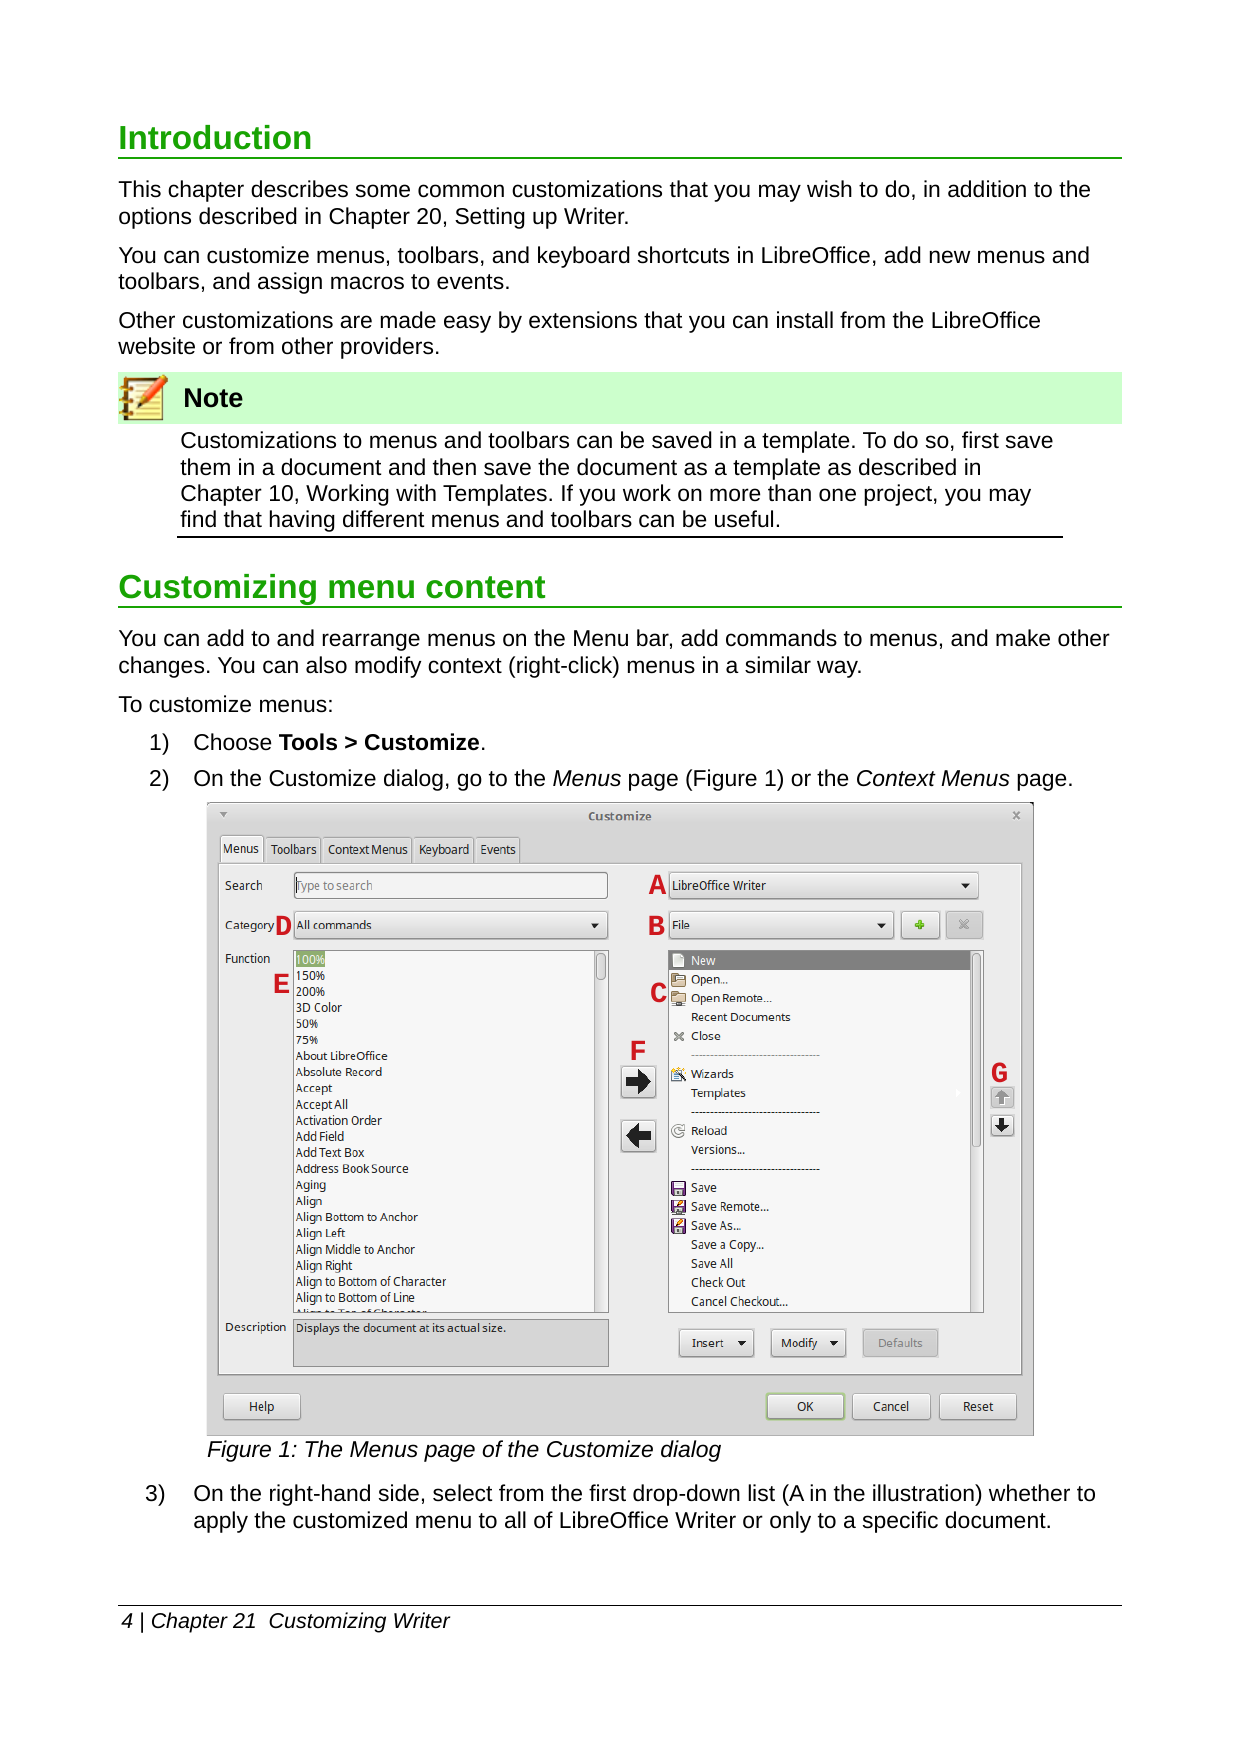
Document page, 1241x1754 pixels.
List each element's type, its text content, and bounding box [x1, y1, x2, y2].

text You can customize menus, toolbars, and keyboard shortcuts in LibreOffice, add new menus and toolbars, and assign macros to events. [118, 242, 1122, 294]
text This chapter describes some common customizations that you may wish to do, in addition to the options described in Chapter 20, Setting up Writer. [118, 176, 1122, 229]
subtitle Note [118, 372, 1122, 424]
subtitle Introduction [118, 118, 1122, 157]
picture [119, 373, 170, 424]
subtitle Customizing menu content [118, 567, 1122, 606]
list Choose Tools > Customize. [169, 729, 1122, 756]
text You can add to and rearrange menus on the Menu bar, add commands to menus, and make other changes. You can also modify context (right-click) menus in a similar way. [118, 625, 1122, 678]
text Figure 1: The Menus page of the Customize dialog [207, 1436, 1033, 1462]
text Customizations to menus and toolbars can be saved in a template. To do so, first save them in a document and then save the document as a template as described in Chapter 10, Working with Templates. If you work on more than one project, you may find that having different menus and toolbars can be useful. [177, 424, 1063, 536]
list On the Customize dialog, go to the Menus page (Figure 1) or the Context Menus page. [169, 764, 1122, 791]
text Other customizations are made easy by extensions that you can install from the LibreOffice website or from other providers. [118, 307, 1122, 359]
text To customize menus: [118, 691, 1122, 717]
list On the right-hand side, select from the first drop-down list (A in the illustration) whether to apply the customized menu to all of LibreOffice Writer or only to a specific document. [165, 1480, 1122, 1533]
picture [206, 802, 1034, 1436]
